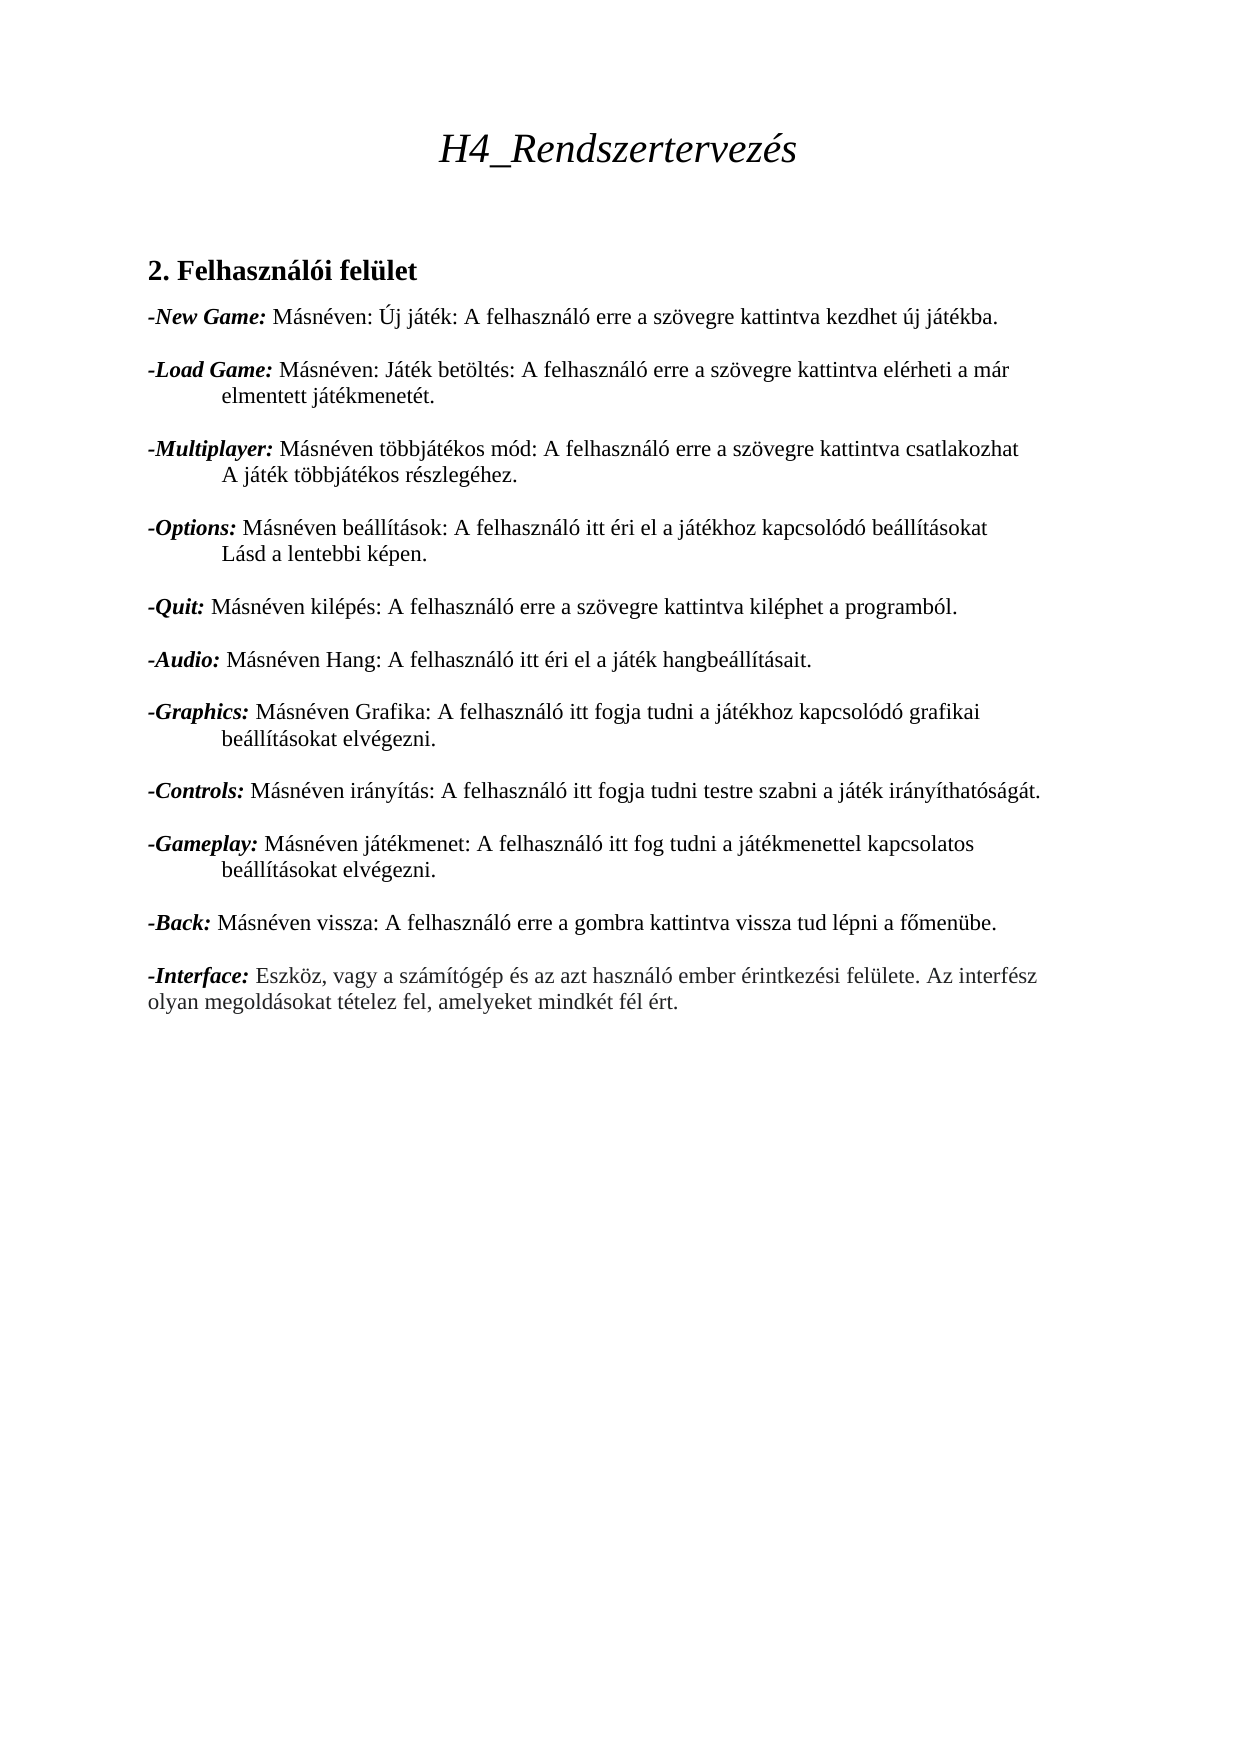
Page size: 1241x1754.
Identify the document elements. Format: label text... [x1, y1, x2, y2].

text -Controls: Másnéven irányítás: A felhasználó itt fogja tudni testre szabni a játék irányíthatóságát. [148, 777, 1092, 804]
text -Audio: Másnéven Hang: A felhasználó itt éri el a játék hangbeállításait. [148, 646, 1092, 672]
text -Multiplayer: Másnéven többjátékos mód: A felhasználó erre a szövegre kattintva csatlakozhat [148, 435, 1092, 461]
text A játék többjátékos részlegéhez. [148, 461, 1092, 487]
text -Quit: Másnéven kilépés: A felhasználó erre a szövegre kattintva kiléphet a programból. [148, 593, 1092, 619]
text -Back: Másnéven vissza: A felhasználó erre a gombra kattintva vissza tud lépni a főmenübe. [148, 909, 1092, 936]
text -Gameplay: Másnéven játékmenet: A felhasználó itt fog tudni a játékmenettel kapcsolatos [148, 830, 1092, 856]
text -Load Game: Másnéven: Játék betöltés: A felhasználó erre a szövegre kattintva elérheti a már [148, 356, 1092, 382]
text beállításokat elvégezni. [148, 725, 1092, 751]
text -Options: Másnéven beállítások: A felhasználó itt éri el a játékhoz kapcsolódó beállításokat [148, 514, 1092, 540]
text beállításokat elvégezni. [148, 856, 1092, 883]
text -Graphics: Másnéven Grafika: A felhasználó itt fogja tudni a játékhoz kapcsolódó grafikai [148, 698, 1092, 725]
text -New Game: Másnéven: Új játék: A felhasználó erre a szövegre kattintva kezdhet új játékba. [148, 303, 1092, 329]
text H4_Rendszertervezés [148, 124, 1092, 172]
text Lásd a lentebbi képen. [148, 540, 1092, 567]
text -Interface: Eszköz, vagy a számítógép és az azt használó ember érintkezési felülete. Az interfész olyan megoldásokat tételez fel, amelyeket mindkét fél ért. [148, 962, 1092, 1014]
text elmentett játékmenetét. [148, 382, 1092, 408]
text 2. Felhasználói felület [148, 253, 1092, 286]
